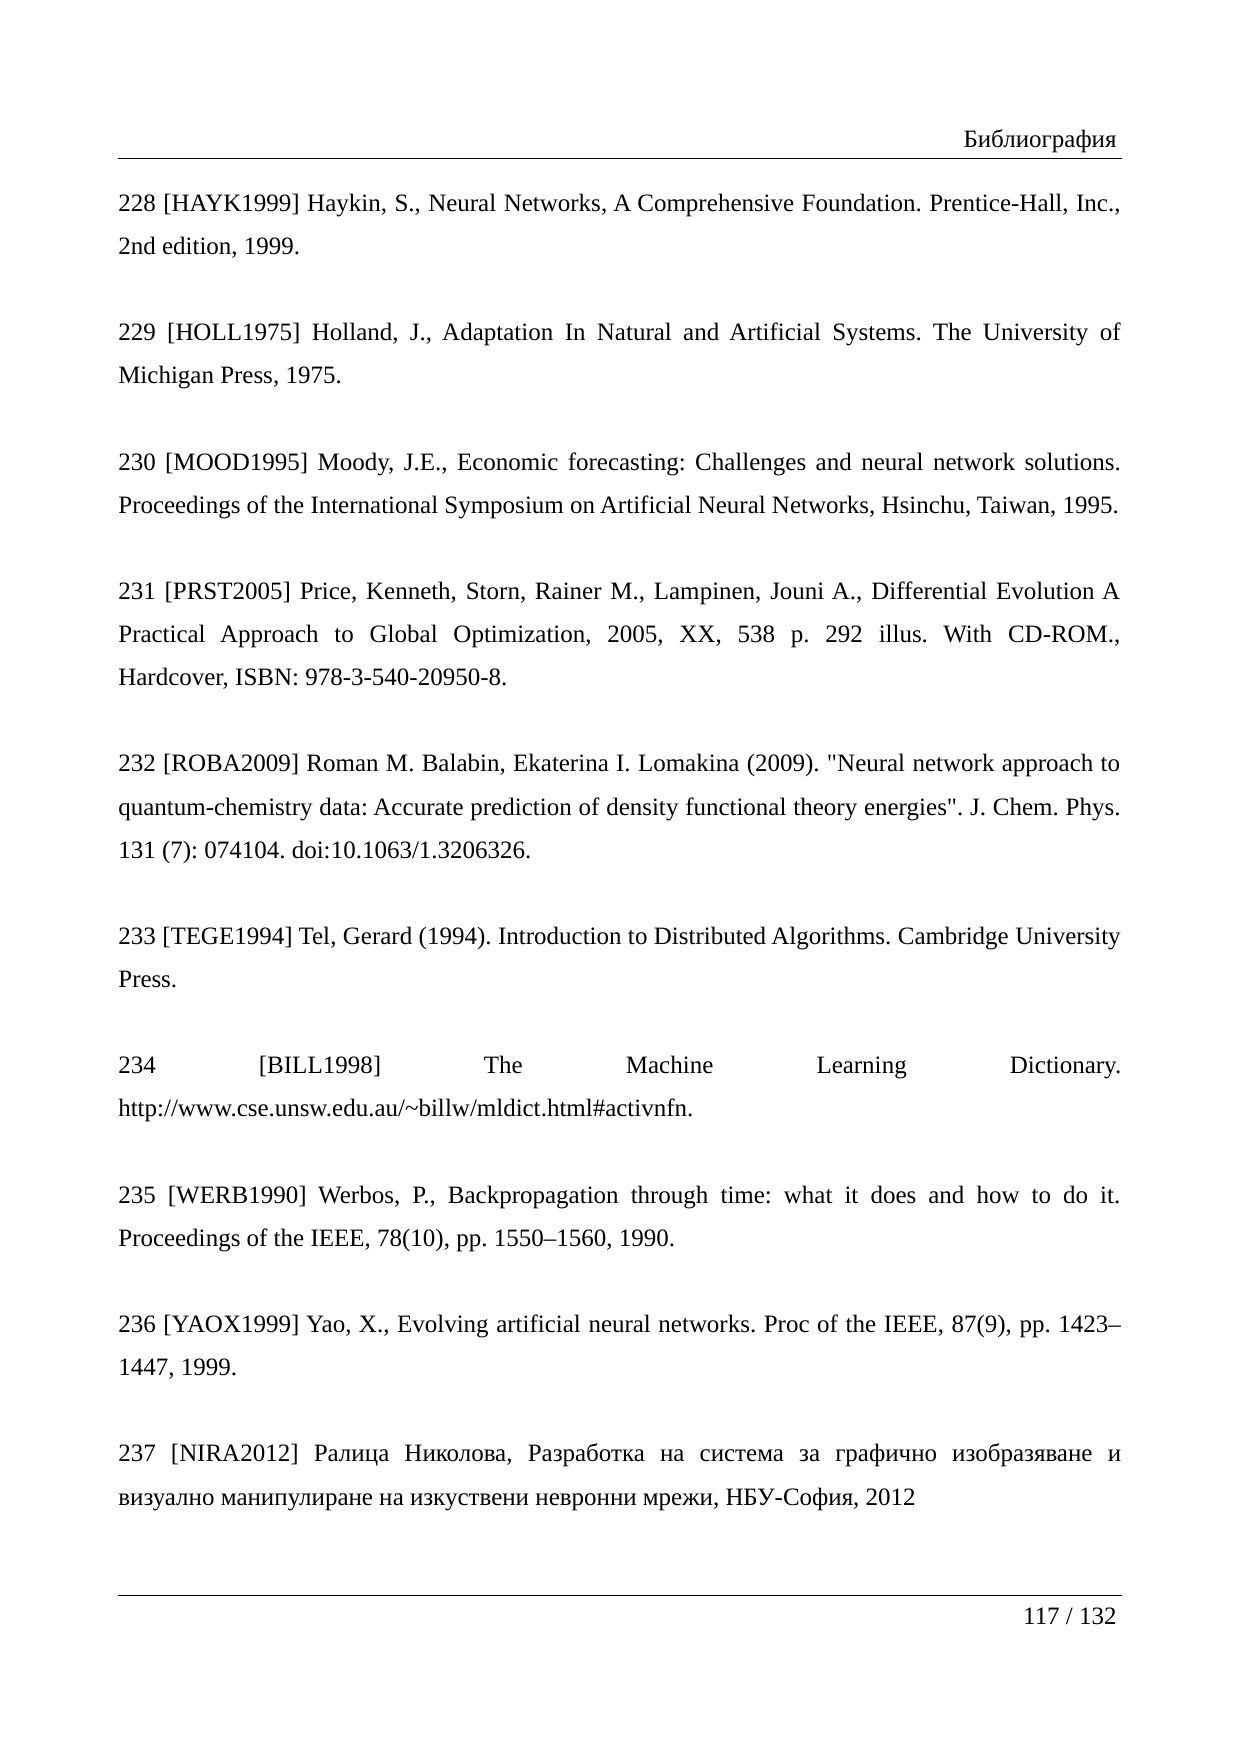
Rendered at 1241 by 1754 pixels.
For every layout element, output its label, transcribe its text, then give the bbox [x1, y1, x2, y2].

text 231 [PRST2005] Price, Kenneth, Storn, Rainer M., Lampinen, Jouni A., Differential Evolution A Practical Approach to Global Optimization, 2005, XX, 538 p. 292 illus. With CD-ROM., Hardcover, ISBN: 978-3-540-20950-8. [118, 576, 1122, 691]
text 235 [WERB1990] Werbos, P., Backpropagation through time: what it does and how to do it. Proceedings of the IEEE, 78(10), pp. 1550–1560, 1990. [118, 1180, 1122, 1252]
text 230 [MOOD1995] Moody, J.E., Economic forecasting: Challenges and neural network solutions. Proceedings of the International Symposium on Artificial Neural Networks, Hsinchu, Taiwan, 1995. [118, 447, 1122, 518]
text 236 [YAOX1999] Yao, X., Evolving artificial neural networks. Proc of the IEEE, 87(9), pp. 1423–1447, 1999. [118, 1309, 1122, 1381]
text 234 [BILL1998] The Machine Learning Dictionary. http://www.cse.unsw.edu.au/~billw/mldict.html#activnfn. [118, 1050, 1122, 1122]
text 229 [HOLL1975] Holland, J., Adaptation In Natural and Artificial Systems. The University of Michigan Press, 1975. [118, 317, 1122, 389]
text 237 [NIRA2012] Ралица Николова, Разработка на система за графично изобразяване и визуално манипулиране на изкуствени невронни мрежи, НБУ-София, 2012 [118, 1438, 1122, 1510]
text 232 [ROBA2009] Roman M. Balabin, Ekaterina I. Lomakina (2009). "Neural network approach to quantum-chemistry data: Accurate prediction of density functional theory energies". J. Chem. Phys. 131 (7): 074104. doi:10.1063/1.3206326. [118, 748, 1122, 863]
text 233 [TEGE1994] Tel, Gerard (1994). Introduction to Distributed Algorithms. Cambridge University Press. [118, 921, 1122, 993]
text 228 [HAYK1999] Haykin, S., Neural Networks, A Comprehensive Foundation. Prentice-Hall, Inc., 2nd edition, 1999. [118, 188, 1122, 260]
